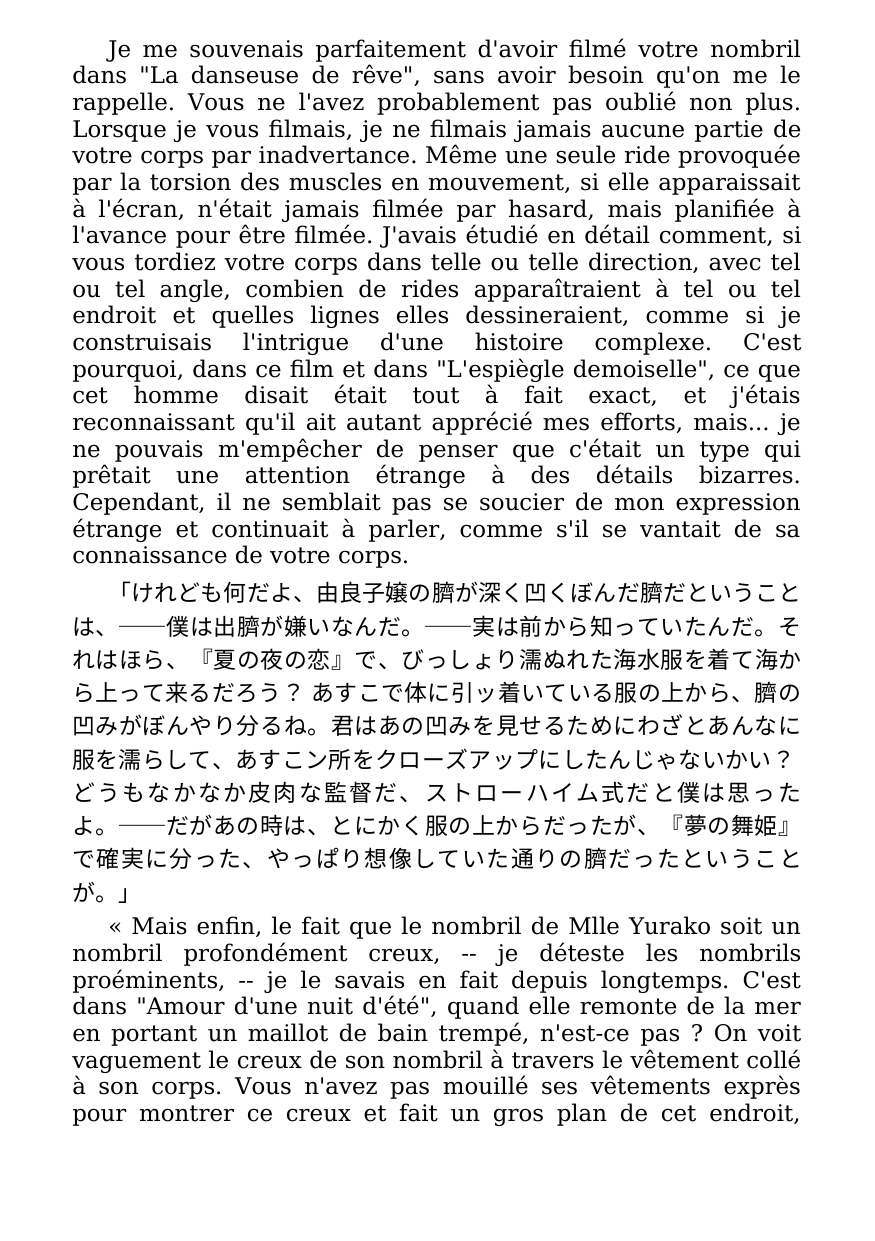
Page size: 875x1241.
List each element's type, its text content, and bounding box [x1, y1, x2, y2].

text 「けれども何だよ、由良子嬢の臍が深く凹くぼんだ臍だということは、──僕は出臍が嫌いなんだ。──実は前から知っていたんだ。それはほら、『夏の夜の恋』で、びっしょり濡ぬれた海水服を着て海から上って来るだろう？ あすこで体に引ッ着いている服の上から、臍の凹みがぼんやり分るね。君はあの凹みを見せるためにわざとあんなに服を濡らして、あすこン所をクローズアップにしたんじゃないかい？ どうもなかなか皮肉な監督だ、ストローハイム式だと僕は思ったよ。──だがあの時は、とにかく服の上からだったが、『夢の舞姫』で確実に分った、やっぱり想像していた通りの臍だったということが。」 [72, 575, 802, 908]
text Je me souvenais parfaitement d'avoir filmé votre nombril dans "La danseuse de rêve", sans avoir besoin qu'on me le rappelle. Vous ne l'avez probablement pas oublié non plus. Lorsque je vous filmais, je ne filmais jamais aucune partie de votre corps par inadvertance. Même une seule ride provoquée par la torsion des muscles en mouvement, si elle apparaissait à l'écran, n'était jamais filmée par hasard, mais planifiée à l'avance pour être filmée. J'avais étudié en détail comment, si vous tordiez votre corps dans telle ou telle direction, avec tel ou tel angle, combien de rides apparaîtraient à tel ou tel endroit et quelles lignes elles dessineraient, comme si je construisais l'intrigue d'une histoire complexe. C'est pourquoi, dans ce film et dans "L'espiègle demoiselle", ce que cet homme disait était tout à fait exact, et j'étais reconnaissant qu'il ait autant apprécié mes efforts, mais... je ne pouvais m'empêcher de penser que c'était un type qui prêtait une attention étrange à des détails bizarres. Cependant, il ne semblait pas se soucier de mon expression étrange et continuait à parler, comme s'il se vantait de sa connaissance de votre corps. [72, 36, 802, 569]
text « Mais enfin, le fait que le nombril de Mlle Yurako soit un nombril profondément creux, -- je déteste les nombrils proéminents, -- je le savais en fait depuis longtemps. C'est dans "Amour d'une nuit d'été", quand elle remonte de la mer en portant un maillot de bain trempé, n'est-ce pas ? On voit vaguement le creux de son nombril à travers le vêtement collé à son corps. Vous n'avez pas mouillé ses vêtements exprès pour montrer ce creux et fait un gros plan de cet endroit, [72, 913, 802, 1127]
